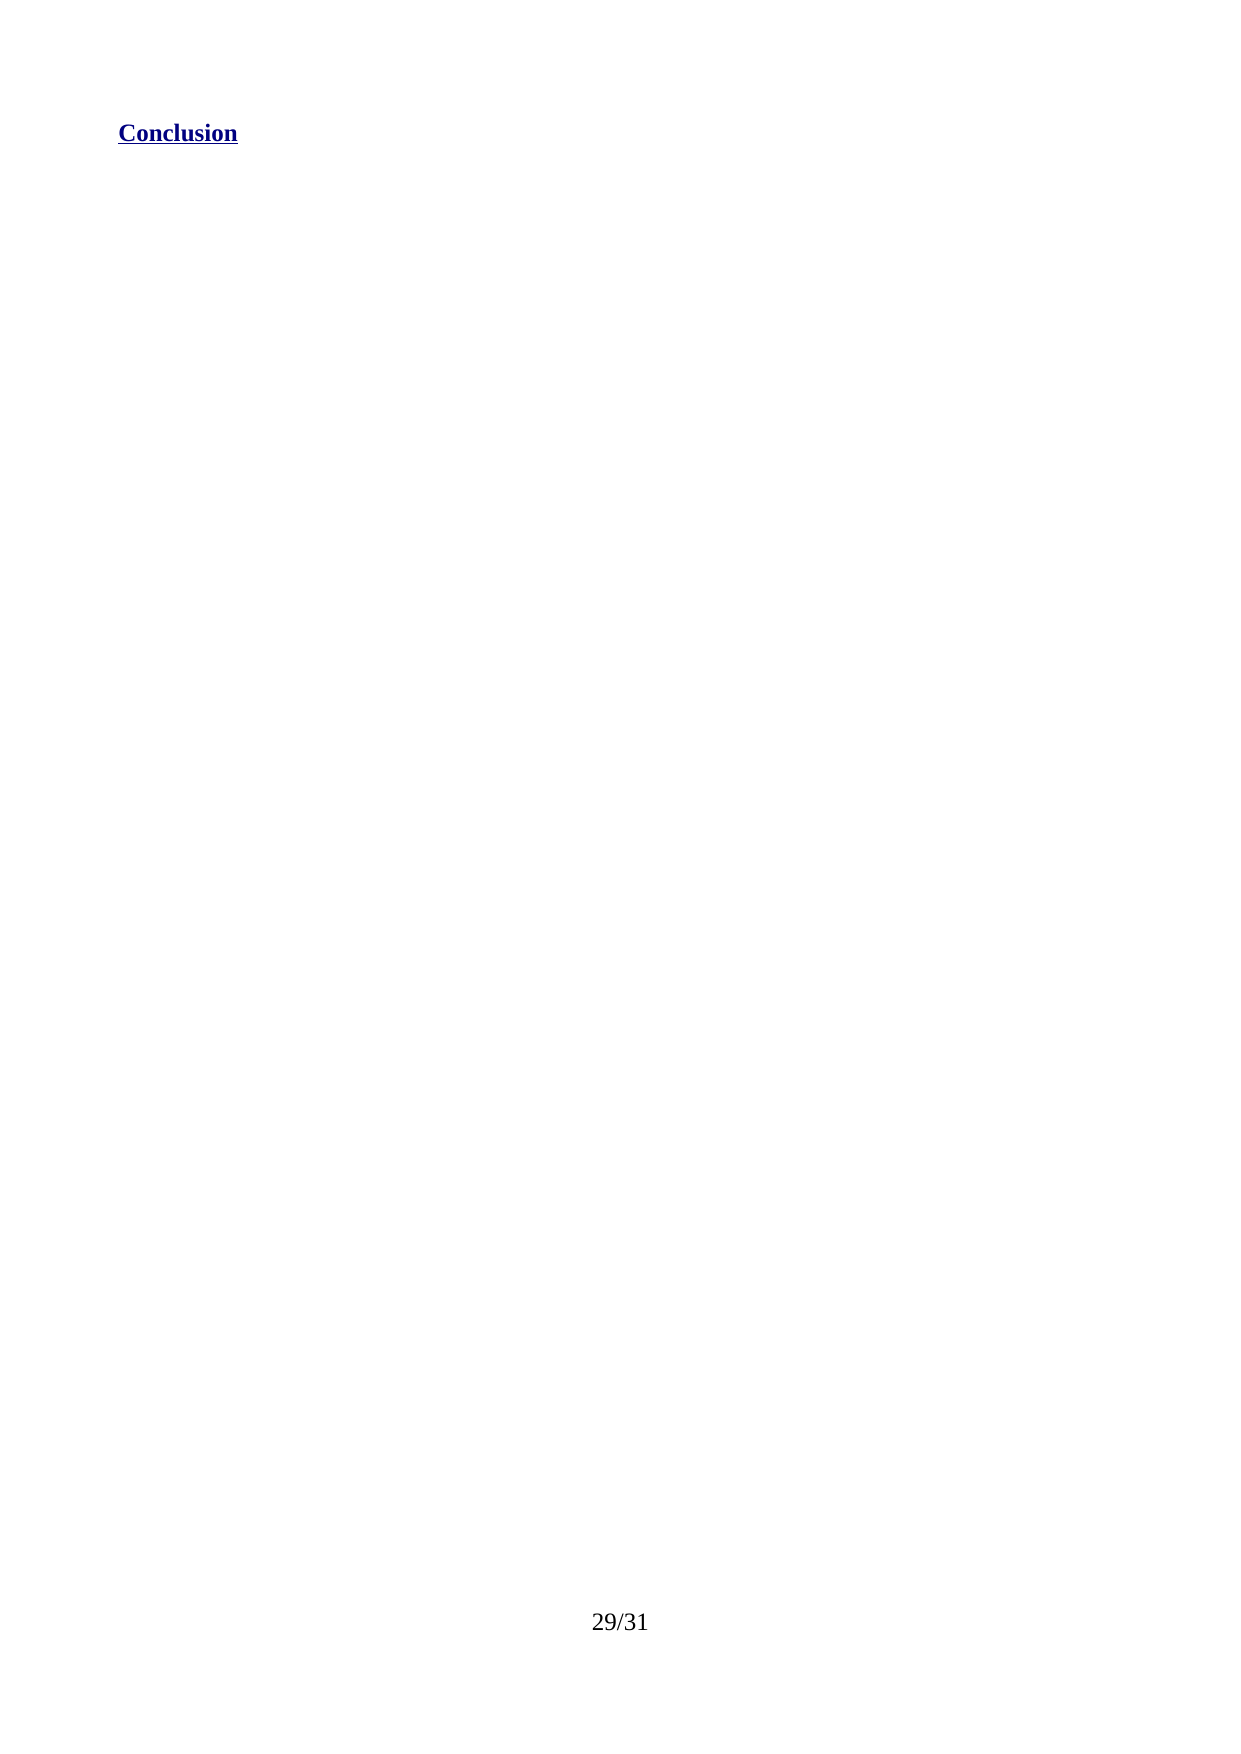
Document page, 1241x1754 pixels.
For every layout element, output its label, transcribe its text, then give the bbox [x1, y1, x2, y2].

text Conclusion [118, 118, 1122, 147]
